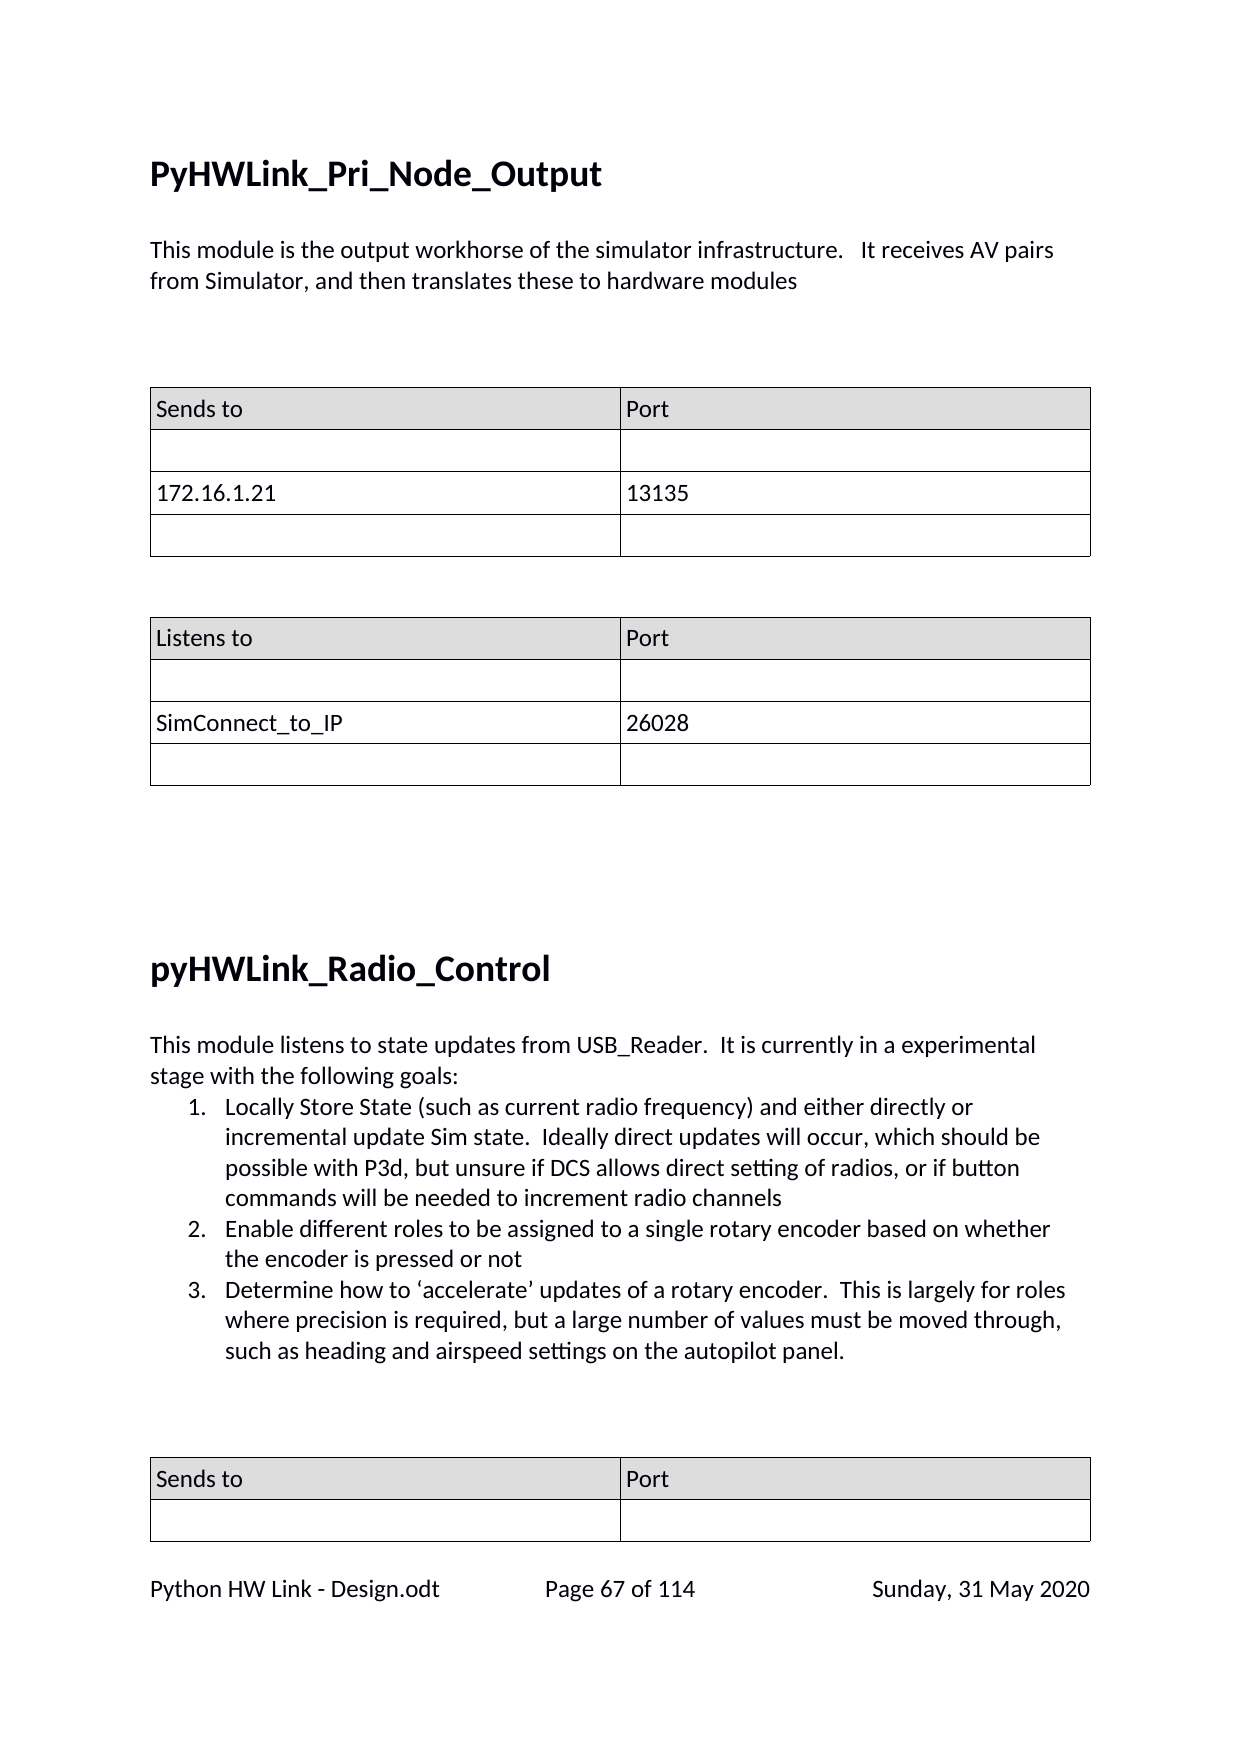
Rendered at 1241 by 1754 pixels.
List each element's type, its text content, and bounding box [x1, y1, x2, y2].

list Enable different roles to be assigned to a single rotary encoder based on whether the encoder is pressed or not [187, 1213, 1090, 1274]
list Determine how to ‘accelerate’ updates of a rotary encoder. This is largely for roles where precision is required, but a large number of values must be moved through, such as heading and airspeed settings on the autopilot panel. [187, 1274, 1090, 1365]
subtitle PyHWLink_Pri_Node_Output [150, 150, 1090, 196]
table_cell [621, 430, 1090, 471]
table_cell [151, 515, 620, 556]
table_cell 13135 [621, 472, 1090, 513]
text This module is the output workhorse of the simulator infrastructure. It receives AV pairs from Simulator, and then translates these to hardware modules [150, 235, 1090, 296]
table_header Port [621, 618, 1090, 659]
table_header Port [621, 1458, 1090, 1499]
text This module listens to state updates from USB_Reader. It is currently in a experimental stage with the following goals: [150, 1029, 1090, 1091]
table_cell [151, 744, 620, 785]
table_cell [621, 1500, 1090, 1541]
subtitle pyHWLink_Radio_Control [150, 945, 1090, 991]
list Locally Store State (such as current radio frequency) and either directly or incremental update Sim state. Ideally direct updates will occur, which should be possible with P3d, but unsure if DCS allows direct setting of radios, or if button commands will be needed to increment radio channels [187, 1091, 1090, 1213]
table_header Sends to [151, 1458, 620, 1499]
table_cell [621, 515, 1090, 556]
table_header Listens to [151, 618, 620, 659]
table_cell [151, 430, 620, 471]
table_cell SimConnect_to_IP [151, 702, 620, 743]
table_cell [621, 660, 1090, 701]
table_cell [151, 1500, 620, 1541]
table_cell 172.16.1.21 [151, 472, 620, 513]
table_cell [151, 660, 620, 701]
table_cell 26028 [621, 702, 1090, 743]
table_cell [621, 744, 1090, 785]
table_header Port [621, 388, 1090, 429]
table_header Sends to [151, 388, 620, 429]
